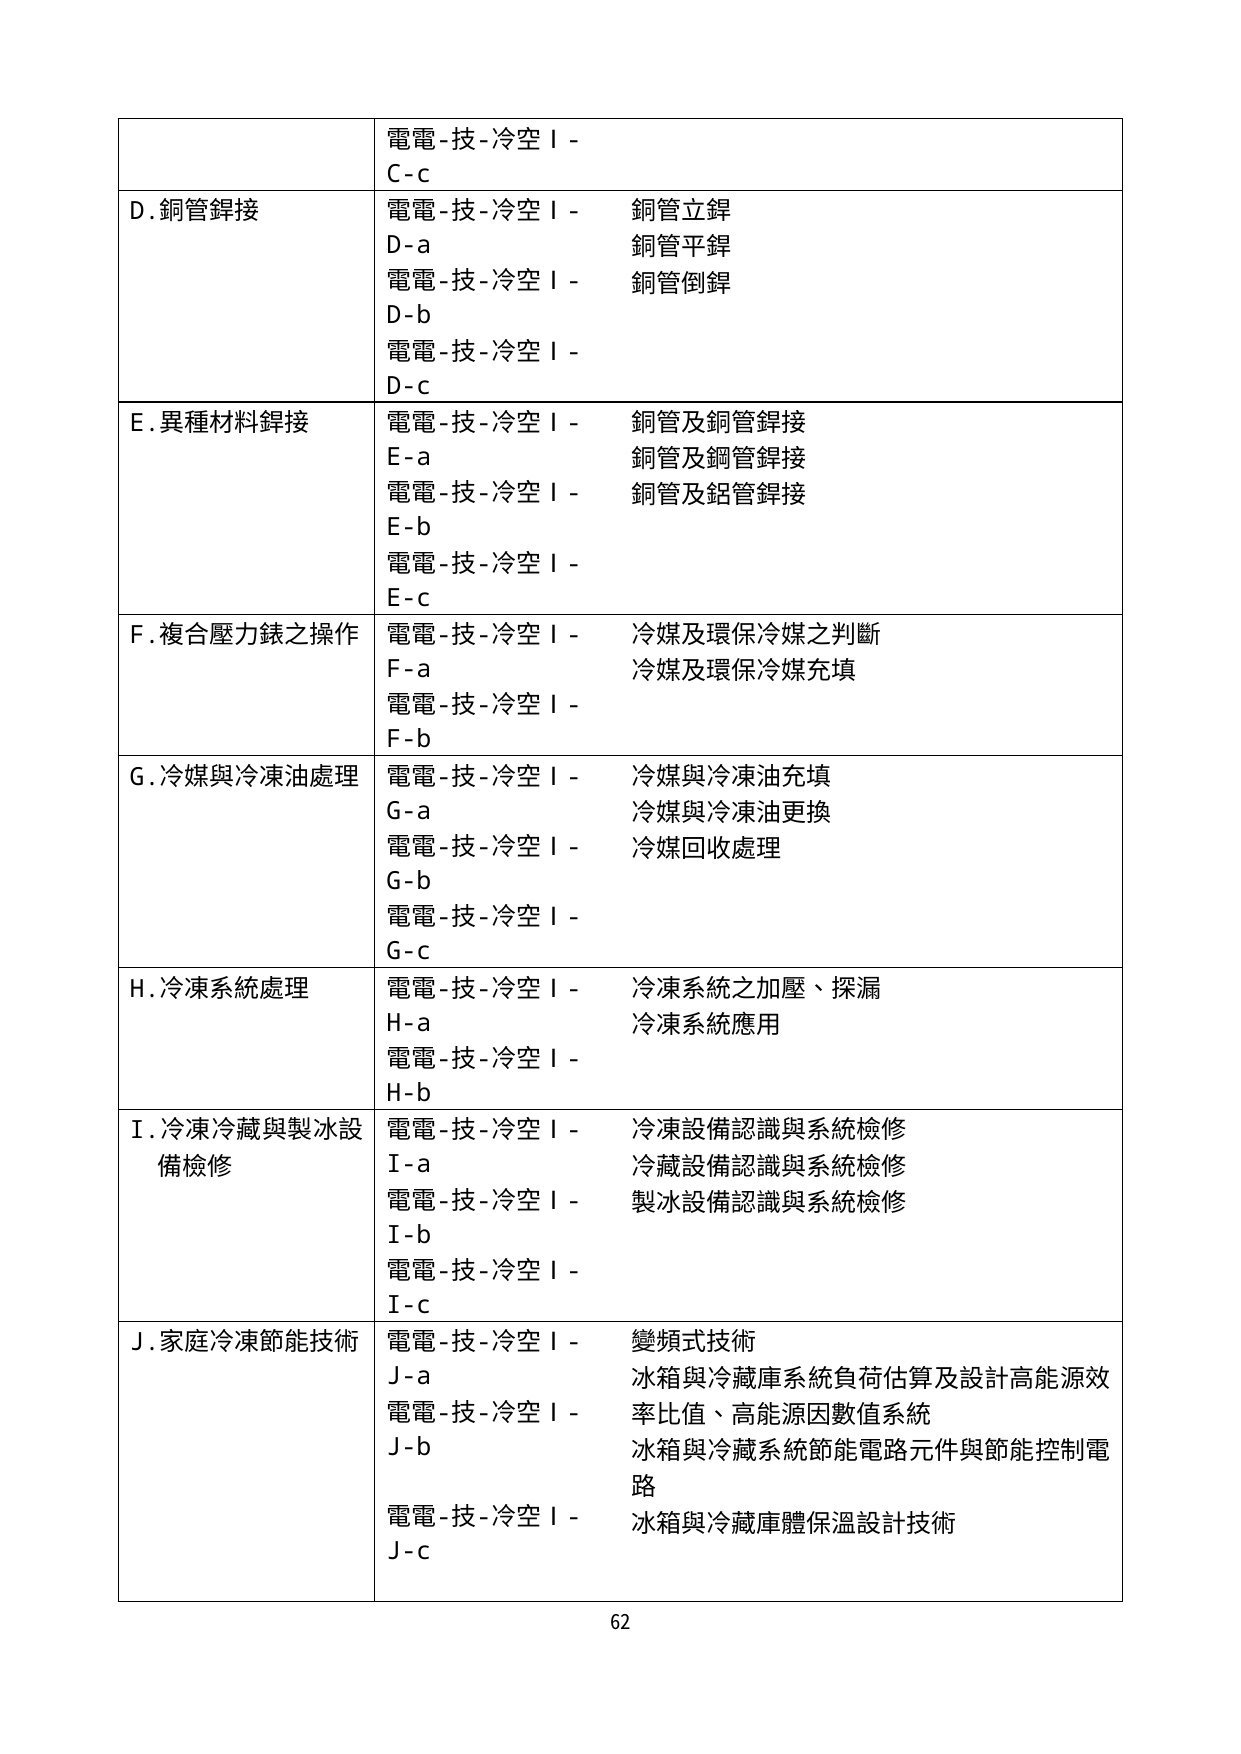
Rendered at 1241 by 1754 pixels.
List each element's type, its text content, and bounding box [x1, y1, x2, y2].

table_cell 電電-技-冷空Ⅰ-H-a 電電-技-冷空Ⅰ-H-b [375, 968, 620, 1109]
table_cell 銅管立銲 銅管平銲 銅管倒銲 [620, 191, 1122, 401]
table_cell 冷媒與冷凍油充填 冷媒與冷凍油更換 冷媒回收處理 [620, 756, 1122, 967]
table_cell F.複合壓力錶之操作 [119, 615, 374, 755]
table_cell 電電-技-冷空Ⅰ-C-c [375, 119, 620, 189]
table_cell 銅管及銅管銲接 銅管及鋼管銲接 銅管及鋁管銲接 [620, 403, 1122, 613]
table_cell 冷凍設備認識與系統檢修 冷藏設備認識與系統檢修 製冰設備認識與系統檢修 [620, 1110, 1122, 1321]
table_cell 電電-技-冷空Ⅰ-E-a 電電-技-冷空Ⅰ-E-b 電電-技-冷空Ⅰ-E-c [375, 403, 620, 613]
table_cell D.銅管銲接 [119, 191, 374, 401]
table_cell J.家庭冷凍節能技術 [119, 1322, 374, 1601]
table_cell [620, 119, 1122, 189]
table_cell G.冷媒與冷凍油處理 [119, 756, 374, 967]
table_cell 電電-技-冷空Ⅰ-J-a 電電-技-冷空Ⅰ-J-b 電電-技-冷空Ⅰ-J-c [375, 1322, 620, 1601]
table_cell 電電-技-冷空Ⅰ-F-a 電電-技-冷空Ⅰ-F-b [375, 615, 620, 755]
table_cell [119, 119, 374, 189]
table_cell I.冷凍冷藏與製冰設備檢修 [119, 1110, 374, 1321]
table_cell 電電-技-冷空Ⅰ-D-a 電電-技-冷空Ⅰ-D-b 電電-技-冷空Ⅰ-D-c [375, 191, 620, 401]
table_cell 電電-技-冷空Ⅰ-I-a 電電-技-冷空Ⅰ-I-b 電電-技-冷空Ⅰ-I-c [375, 1110, 620, 1321]
table_cell 變頻式技術 冰箱與冷藏庫系統負荷估算及設計高能源效率比值、高能源因數值系統 冰箱與冷藏系統節能電路元件與節能控制電路 冰箱與冷藏庫體保溫設計技術 [620, 1322, 1122, 1601]
table_cell H.冷凍系統處理 [119, 968, 374, 1109]
table_cell E.異種材料銲接 [119, 403, 374, 613]
table_cell 電電-技-冷空Ⅰ-G-a 電電-技-冷空Ⅰ-G-b 電電-技-冷空Ⅰ-G-c [375, 756, 620, 967]
table_cell 冷凍系統之加壓、探漏 冷凍系統應用 [620, 968, 1122, 1109]
table_cell 冷媒及環保冷媒之判斷 冷媒及環保冷媒充填 [620, 615, 1122, 755]
